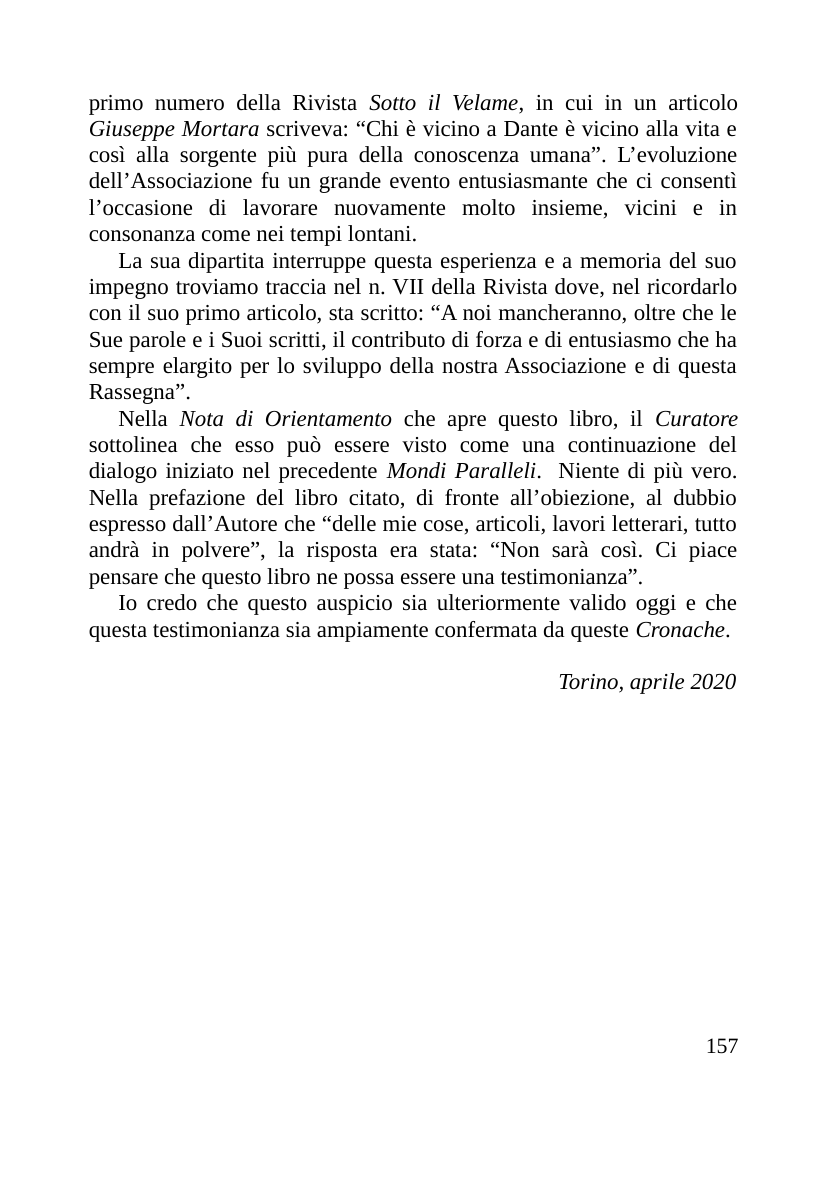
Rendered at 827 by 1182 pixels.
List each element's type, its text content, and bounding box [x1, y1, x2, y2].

text Io credo che questo auspicio sia ulteriormente valido oggi e che questa testimonianza sia ampiamente confermata da queste Cronache. [88, 589, 738, 642]
text Nella Nota di Orientamento che apre questo libro, il Curatore sottolinea che esso può essere visto come una continuazione del dialogo iniziato nel precedente Mondi Paralleli. Niente di più vero. Nella prefazione del libro citato, di fronte all’obiezione, al dubbio espresso dall’Autore che “delle mie cose, articoli, lavori letterari, tutto andrà in polvere”, la risposta era stata: “Non sarà così. Ci piace pensare che questo libro ne possa essere una testimonianza”. [88, 405, 738, 589]
text primo numero della Rivista Sotto il Velame, in cui in un articolo Giuseppe Mortara scriveva: “Chi è vicino a Dante è vicino alla vita e così alla sorgente più pura della conoscenza umana”. L’evoluzione dell’Associazione fu un grande evento entusiasmante che ci consentì l’occasione di lavorare nuovamente molto insieme, vicini e in consonanza come nei tempi lontani. [88, 88, 738, 247]
text La sua dipartita interruppe questa esperienza e a memoria del suo impegno troviamo traccia nel n. VII della Rivista dove, nel ricordarlo con il suo primo articolo, sta scritto: “A noi mancheranno, oltre che le Sue parole e i Suoi scritti, il contributo di forza e di entusiasmo che ha sempre elargito per lo sviluppo della nostra Associazione e di questa Rassegna”. [88, 247, 738, 405]
text Torino, aprile 2020 [88, 668, 738, 695]
